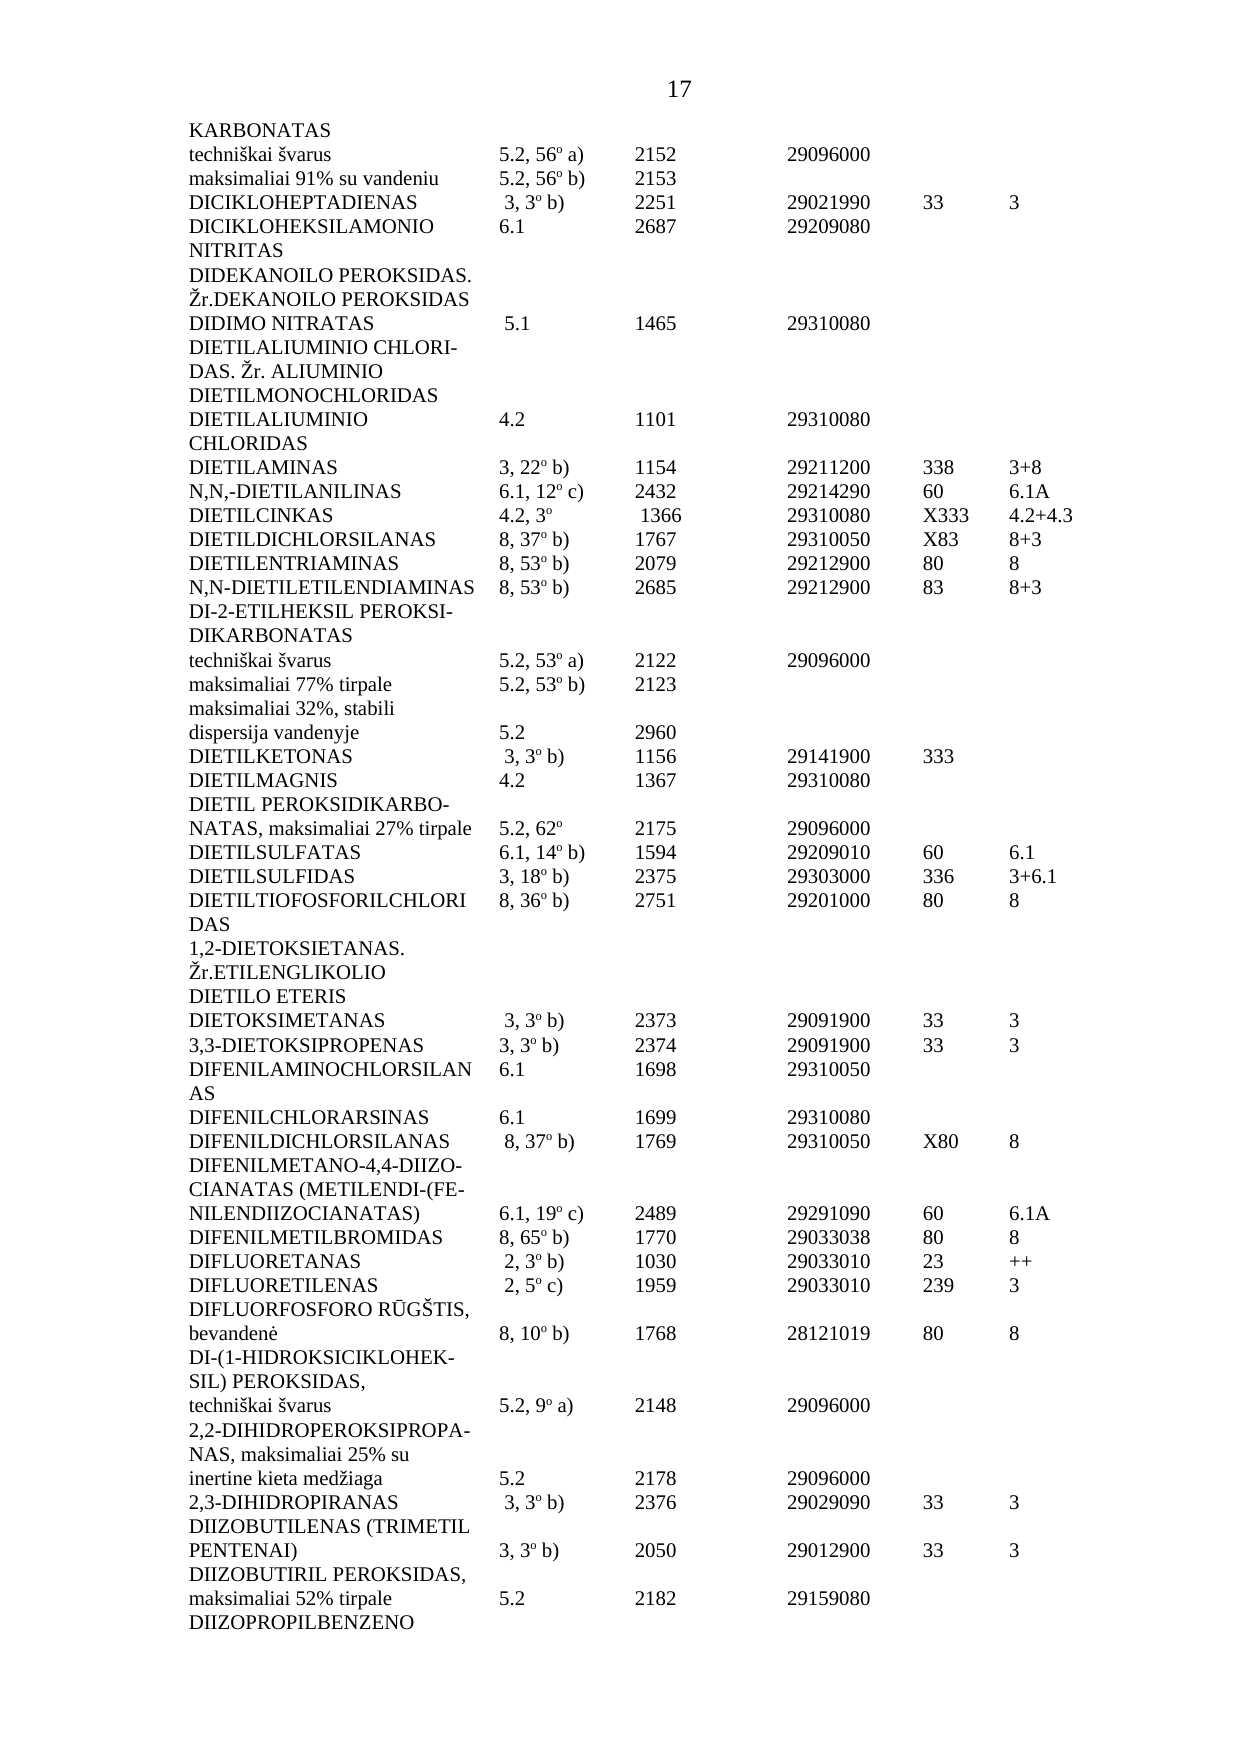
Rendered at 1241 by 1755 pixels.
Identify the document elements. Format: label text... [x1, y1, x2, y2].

table_cell 29096000 [776, 648, 911, 672]
table_cell [1114, 1442, 1181, 1466]
table_cell [776, 1514, 911, 1538]
table_cell 60 [911, 840, 998, 864]
table_cell [1114, 1394, 1181, 1417]
table_cell 3, 3o b) [488, 1009, 623, 1032]
table_cell 1,2-DIETOKSIETANAS. [177, 936, 488, 960]
table_cell [911, 792, 998, 816]
table_cell 8 [998, 888, 1114, 936]
table_cell 29201000 [776, 888, 911, 936]
table_cell DIFENILMETILBROMIDAS [177, 1225, 488, 1249]
table_cell DIFENILDICHLORSILANAS [177, 1129, 488, 1153]
table_cell 2182 [623, 1586, 776, 1610]
table_cell [1114, 190, 1181, 214]
table_cell [488, 984, 623, 1008]
table_cell 2375 [623, 864, 776, 888]
table_cell [623, 960, 776, 984]
table_cell [1114, 503, 1181, 527]
table_cell [911, 768, 998, 792]
table_cell X83 [911, 527, 998, 551]
table_cell DIDEKANOILO PEROKSIDAS. [177, 263, 488, 287]
table_cell 29310080 [776, 407, 911, 455]
table_cell [776, 1442, 911, 1466]
table_cell 80 [911, 1321, 998, 1345]
table_cell [911, 936, 998, 960]
table_cell [998, 1586, 1114, 1610]
table_cell [1114, 624, 1181, 647]
table_cell 2685 [623, 575, 776, 599]
table_cell 2489 [623, 1201, 776, 1225]
table_cell [911, 407, 998, 455]
table_cell [776, 383, 911, 407]
table_cell DI-(1-HIDROKSICIKLOHEK- [177, 1345, 488, 1369]
table_cell [1114, 1297, 1181, 1321]
table_cell [1114, 1562, 1181, 1586]
table_cell [488, 624, 623, 647]
table_cell 29211200 [776, 455, 911, 479]
table_cell 6.1 [488, 1105, 623, 1129]
table_cell [911, 1394, 998, 1417]
table_cell [998, 792, 1114, 816]
table_cell 29291090 [776, 1201, 911, 1225]
table_cell 8, 37o b) [488, 1129, 623, 1153]
table_cell 80 [911, 551, 998, 575]
table_cell [623, 359, 776, 383]
table_cell DIETILALIUMINIO CHLORIDAS [177, 407, 488, 455]
table_cell KARBONATAS [177, 118, 488, 142]
table_cell [1114, 816, 1181, 840]
table_cell 33 [911, 1538, 998, 1562]
table_cell 2178 [623, 1466, 776, 1490]
table_cell 8, 53o b) [488, 575, 623, 599]
table_cell [776, 936, 911, 960]
table_cell [776, 792, 911, 816]
table_cell DIETILTIOFOSFORILCHLORIDAS [177, 888, 488, 936]
table_cell [623, 1297, 776, 1321]
table_cell [1114, 142, 1181, 166]
table_cell 29091900 [776, 1033, 911, 1057]
table_cell DICIKLOHEPTADIENAS [177, 190, 488, 214]
table_cell [1114, 792, 1181, 816]
table_cell ++ [998, 1249, 1114, 1273]
table_cell 6.1 [488, 1057, 623, 1105]
table_cell bevandenė [177, 1321, 488, 1345]
table_cell [623, 263, 776, 287]
table_cell [998, 1514, 1114, 1538]
table_cell [488, 1514, 623, 1538]
table_cell 29033010 [776, 1273, 911, 1297]
table_cell [1114, 696, 1181, 720]
table_cell [998, 1369, 1114, 1393]
table_cell Žr.DEKANOILO PEROKSIDAS [177, 287, 488, 311]
table_cell 1698 [623, 1057, 776, 1105]
table_cell [1114, 1466, 1181, 1490]
table_cell 2148 [623, 1394, 776, 1417]
table_cell 6.1, 14o b) [488, 840, 623, 864]
table_cell [911, 624, 998, 647]
table_cell 2153 [623, 166, 776, 190]
table_cell [1114, 1057, 1181, 1105]
table_cell 60 [911, 1201, 998, 1225]
table_cell 33 [911, 1033, 998, 1057]
table_cell DICIKLOHEKSILAMONIO NITRITAS [177, 214, 488, 262]
table_cell 1154 [623, 455, 776, 479]
table_cell [1114, 720, 1181, 744]
table_cell 8 [998, 1321, 1114, 1345]
table_cell [776, 166, 911, 190]
table_cell [776, 696, 911, 720]
table_cell [911, 960, 998, 984]
table_cell 3 [998, 1490, 1114, 1514]
table_cell 8, 36o b) [488, 888, 623, 936]
table_cell [911, 984, 998, 1008]
table_cell [998, 936, 1114, 960]
table_cell [776, 1297, 911, 1321]
table_cell 239 [911, 1273, 998, 1297]
table_cell [1114, 1586, 1181, 1610]
table_cell [488, 1442, 623, 1466]
table_cell 1768 [623, 1321, 776, 1345]
table_cell [488, 118, 623, 142]
table_cell 2251 [623, 190, 776, 214]
table_cell [911, 1297, 998, 1321]
table_cell 8 [998, 1225, 1114, 1249]
table_cell [776, 287, 911, 311]
table_cell DIIZOBUTIRIL PEROKSIDAS, [177, 1562, 488, 1586]
table_cell [998, 1418, 1114, 1442]
table_cell 3 [998, 1538, 1114, 1562]
table_cell [911, 1369, 998, 1393]
table_cell [488, 1153, 623, 1177]
table_cell [1114, 960, 1181, 984]
table_cell [488, 1418, 623, 1442]
table_cell [1114, 936, 1181, 960]
table_cell [623, 1442, 776, 1466]
table_cell [1114, 1033, 1181, 1057]
table_cell techniškai švarus [177, 1394, 488, 1417]
table_cell 29096000 [776, 1466, 911, 1490]
table_cell 5.2, 56o a) [488, 142, 623, 166]
table_cell 29209010 [776, 840, 911, 864]
table_cell 33 [911, 190, 998, 214]
table_cell [911, 1153, 998, 1177]
table_cell [1114, 1514, 1181, 1538]
table_cell 2374 [623, 1033, 776, 1057]
table_cell [998, 672, 1114, 696]
table_cell [998, 263, 1114, 287]
table_cell 4.2+4.3 [998, 503, 1114, 527]
table_cell DIFENILCHLORARSINAS [177, 1105, 488, 1129]
table_cell [998, 984, 1114, 1008]
table_cell [911, 383, 998, 407]
table_cell [623, 335, 776, 359]
table_cell 3+8 [998, 455, 1114, 479]
table_cell 1367 [623, 768, 776, 792]
table_cell [1114, 383, 1181, 407]
table_cell [776, 335, 911, 359]
table_cell [1114, 479, 1181, 503]
table_cell 2,2-DIHIDROPEROKSIPROPA- [177, 1418, 488, 1442]
table_cell 29033038 [776, 1225, 911, 1249]
table_cell 33 [911, 1490, 998, 1514]
table_cell [911, 1442, 998, 1466]
table_cell [911, 311, 998, 335]
table_cell 2079 [623, 551, 776, 575]
table_cell 338 [911, 455, 998, 479]
table_cell [998, 214, 1114, 262]
table_cell [1114, 527, 1181, 551]
table_cell [1114, 672, 1181, 696]
table_cell 29209080 [776, 214, 911, 262]
table_cell 2687 [623, 214, 776, 262]
table_cell DI-2-ETILHEKSIL PEROKSI- [177, 599, 488, 623]
table_cell 3, 3o b) [488, 1490, 623, 1514]
table_cell DIETOKSIMETANAS [177, 1009, 488, 1032]
table_cell [998, 166, 1114, 190]
table_cell 2122 [623, 648, 776, 672]
table_cell [1114, 1105, 1181, 1129]
table_cell [1114, 1249, 1181, 1273]
table_cell [998, 287, 1114, 311]
table_cell [776, 1418, 911, 1442]
table_cell 33 [911, 1009, 998, 1032]
table_cell [623, 1345, 776, 1369]
table_cell [998, 1057, 1114, 1105]
table_cell 8+3 [998, 527, 1114, 551]
table_cell 5.2, 53o b) [488, 672, 623, 696]
table_cell [488, 936, 623, 960]
table_cell [1114, 599, 1181, 623]
table_cell [488, 1562, 623, 1586]
table_cell [911, 287, 998, 311]
table_cell [1114, 1009, 1181, 1032]
table_cell techniškai švarus [177, 142, 488, 166]
table_cell [911, 118, 998, 142]
table_cell DIETILCINKAS [177, 503, 488, 527]
table_cell 2432 [623, 479, 776, 503]
table_cell maksimaliai 91% su vandeniu [177, 166, 488, 190]
table_cell 5.2, 56o b) [488, 166, 623, 190]
table_cell [998, 599, 1114, 623]
table_cell [488, 792, 623, 816]
table_cell [1114, 1273, 1181, 1297]
table_cell [911, 1562, 998, 1586]
table_cell Žr.ETILENGLIKOLIO [177, 960, 488, 984]
table_cell [1114, 118, 1181, 142]
table_cell 29012900 [776, 1538, 911, 1562]
table_cell [911, 263, 998, 287]
table_cell [488, 335, 623, 359]
table_cell [776, 1562, 911, 1586]
table_cell 29159080 [776, 1586, 911, 1610]
table_cell [623, 1153, 776, 1177]
table_cell [911, 166, 998, 190]
table_cell 2, 5o c) [488, 1273, 623, 1297]
table_cell 29212900 [776, 551, 911, 575]
table_cell [623, 1562, 776, 1586]
table_cell 23 [911, 1249, 998, 1273]
table_cell 2175 [623, 816, 776, 840]
table_cell SIL) PEROKSIDAS, [177, 1369, 488, 1393]
table_cell [998, 1105, 1114, 1129]
table_cell 2152 [623, 142, 776, 166]
table_cell 6.1A [998, 1201, 1114, 1225]
table_cell 8, 53o b) [488, 551, 623, 575]
table_cell [911, 1610, 998, 1634]
table_cell 2,3-DIHIDROPIRANAS [177, 1490, 488, 1514]
table_cell [623, 599, 776, 623]
table_cell [488, 263, 623, 287]
table_cell 2050 [623, 1538, 776, 1562]
table_cell [998, 118, 1114, 142]
table_cell 4.2, 3o [488, 503, 623, 527]
table_cell [488, 1345, 623, 1369]
table_cell [1114, 840, 1181, 864]
table_cell NAS, maksimaliai 25% su [177, 1442, 488, 1466]
table_cell [623, 118, 776, 142]
table_cell [1114, 287, 1181, 311]
table_cell [623, 383, 776, 407]
table_cell [1114, 1177, 1181, 1201]
table_cell [998, 1394, 1114, 1417]
table_cell 6.1 [998, 840, 1114, 864]
table_cell [776, 599, 911, 623]
table_cell [1114, 575, 1181, 599]
table_cell DIIZOBUTILENAS (TRIMETIL [177, 1514, 488, 1538]
table_cell NILENDIIZOCIANATAS) [177, 1201, 488, 1225]
table_cell 28121019 [776, 1321, 911, 1345]
table_cell 4.2 [488, 407, 623, 455]
table_cell 5.2 [488, 1586, 623, 1610]
table_cell 1767 [623, 527, 776, 551]
table_cell 8, 10o b) [488, 1321, 623, 1345]
table_cell [911, 1057, 998, 1105]
table_cell 2123 [623, 672, 776, 696]
table_cell [911, 142, 998, 166]
table_cell 1366 [623, 503, 776, 527]
table_cell [911, 1466, 998, 1490]
table_cell [911, 1177, 998, 1201]
table_cell DIFENILAMINOCHLORSILANAS [177, 1057, 488, 1105]
table_cell 6.1 [488, 214, 623, 262]
table_cell [911, 359, 998, 383]
table_cell 1959 [623, 1273, 776, 1297]
table_cell 29091900 [776, 1009, 911, 1032]
table_cell techniškai švarus [177, 648, 488, 672]
table_cell [998, 768, 1114, 792]
table_cell 29310080 [776, 1105, 911, 1129]
table_cell [911, 672, 998, 696]
table_cell 3 [998, 1033, 1114, 1057]
table_cell [488, 960, 623, 984]
table_cell [623, 1369, 776, 1393]
table_cell 1770 [623, 1225, 776, 1249]
table_cell DIETILKETONAS [177, 744, 488, 768]
table_cell 5.2, 53o a) [488, 648, 623, 672]
table_cell [488, 1297, 623, 1321]
table_cell PENTENAI) [177, 1538, 488, 1562]
table_cell [1114, 311, 1181, 335]
table_cell [776, 960, 911, 984]
table_cell [911, 599, 998, 623]
table_cell DAS. Žr. ALIUMINIO [177, 359, 488, 383]
table_cell [776, 118, 911, 142]
table_cell [1114, 166, 1181, 190]
table_cell 5.2 [488, 720, 623, 744]
table_cell 3+6.1 [998, 864, 1114, 888]
table_cell [776, 1369, 911, 1393]
table_cell DIIZOPROPILBENZENO [177, 1610, 488, 1634]
table_cell 3, 22o b) [488, 455, 623, 479]
table_cell [488, 1177, 623, 1201]
table_cell [998, 648, 1114, 672]
table_cell DIETILSULFATAS [177, 840, 488, 864]
table_cell DIETILMONOCHLORIDAS [177, 383, 488, 407]
table_cell 2751 [623, 888, 776, 936]
table_cell [488, 359, 623, 383]
table_cell [488, 287, 623, 311]
table_cell [1114, 864, 1181, 888]
table_cell [998, 744, 1114, 768]
table_cell [1114, 648, 1181, 672]
table_cell [1114, 1153, 1181, 1177]
table_cell [911, 335, 998, 359]
table_cell 5.2, 62o [488, 816, 623, 840]
table_cell [488, 599, 623, 623]
table_cell 29141900 [776, 744, 911, 768]
table_cell [623, 696, 776, 720]
table_cell [998, 1177, 1114, 1201]
table_cell [911, 1345, 998, 1369]
table_cell [1114, 263, 1181, 287]
table_cell X80 [911, 1129, 998, 1153]
table_cell dispersija vandenyje [177, 720, 488, 744]
table_cell DIFLUORETANAS [177, 1249, 488, 1273]
table_cell [623, 1177, 776, 1201]
table_cell 60 [911, 479, 998, 503]
table_cell [1114, 1201, 1181, 1225]
table_cell 29310050 [776, 527, 911, 551]
table_cell [776, 263, 911, 287]
table_cell [1114, 1610, 1181, 1634]
table_cell DIFLUORFOSFORO RŪGŠTIS, [177, 1297, 488, 1321]
table_cell [776, 672, 911, 696]
table_cell [911, 1418, 998, 1442]
table_cell DIETILMAGNIS [177, 768, 488, 792]
table_cell [998, 359, 1114, 383]
table_cell 29033010 [776, 1249, 911, 1273]
table_cell DIETILALIUMINIO CHLORI- [177, 335, 488, 359]
table_cell 333 [911, 744, 998, 768]
table_cell [776, 1153, 911, 1177]
table_cell [1114, 1538, 1181, 1562]
table_cell [623, 792, 776, 816]
table_cell [1114, 984, 1181, 1008]
table_cell [623, 984, 776, 1008]
table_cell [998, 960, 1114, 984]
table_cell [998, 335, 1114, 359]
table_cell 2376 [623, 1490, 776, 1514]
table_cell 1769 [623, 1129, 776, 1153]
table_cell 6.1, 12o c) [488, 479, 623, 503]
table_cell 29303000 [776, 864, 911, 888]
table_cell DIETILDICHLORSILANAS [177, 527, 488, 551]
table_cell 3, 3o b) [488, 1033, 623, 1057]
table_cell 1594 [623, 840, 776, 864]
table_cell [776, 1610, 911, 1634]
table_cell [1114, 1369, 1181, 1393]
table_cell [1114, 359, 1181, 383]
table_cell 1156 [623, 744, 776, 768]
table_cell [911, 1514, 998, 1538]
table_cell 29310050 [776, 1129, 911, 1153]
table_cell DIDIMO NITRATAS [177, 311, 488, 335]
table_cell 29096000 [776, 142, 911, 166]
table_cell [1114, 1129, 1181, 1153]
table_cell 3, 3o b) [488, 744, 623, 768]
table_cell [998, 1562, 1114, 1586]
table_cell 29096000 [776, 1394, 911, 1417]
table_cell 29029090 [776, 1490, 911, 1514]
table_cell [623, 1514, 776, 1538]
table_cell [488, 1369, 623, 1393]
table_cell [998, 1466, 1114, 1490]
table_cell [776, 720, 911, 744]
table_cell 1465 [623, 311, 776, 335]
table_cell [998, 383, 1114, 407]
table_cell 2960 [623, 720, 776, 744]
table_cell 29310080 [776, 768, 911, 792]
table_cell inertine kieta medžiaga [177, 1466, 488, 1490]
table_cell [911, 816, 998, 840]
table_cell maksimaliai 52% tirpale [177, 1586, 488, 1610]
table_cell [776, 1177, 911, 1201]
table_cell [911, 1586, 998, 1610]
table_cell [998, 407, 1114, 455]
table_cell [1114, 1418, 1181, 1442]
table_cell 80 [911, 1225, 998, 1249]
table_cell [998, 1297, 1114, 1321]
table_cell DIETILENTRIAMINAS [177, 551, 488, 575]
table_cell [623, 1418, 776, 1442]
table_cell 5.2 [488, 1466, 623, 1490]
table_cell 3 [998, 1009, 1114, 1032]
table_cell [776, 359, 911, 383]
table_cell 1699 [623, 1105, 776, 1129]
table_cell [998, 624, 1114, 647]
table_cell 8 [998, 1129, 1114, 1153]
table_cell [1114, 1345, 1181, 1369]
table_cell 3, 18o b) [488, 864, 623, 888]
table_cell [911, 720, 998, 744]
table_cell [776, 624, 911, 647]
table_cell maksimaliai 32%, stabili [177, 696, 488, 720]
table_cell [998, 1610, 1114, 1634]
table_cell [998, 142, 1114, 166]
table_cell 3,3-DIETOKSIPROPENAS [177, 1033, 488, 1057]
table_cell 336 [911, 864, 998, 888]
table_cell 83 [911, 575, 998, 599]
table_cell 1030 [623, 1249, 776, 1273]
table_cell 6.1, 19o c) [488, 1201, 623, 1225]
table_cell 3 [998, 1273, 1114, 1297]
table_cell 4.2 [488, 768, 623, 792]
table_cell [1114, 744, 1181, 768]
table_cell DIETIL PEROKSIDIKARBO- [177, 792, 488, 816]
table_cell 29310080 [776, 311, 911, 335]
table_cell [1114, 1225, 1181, 1249]
table_cell [623, 624, 776, 647]
table_cell [911, 214, 998, 262]
table_cell [776, 1345, 911, 1369]
table_cell [998, 1345, 1114, 1369]
table_cell [488, 1610, 623, 1634]
table_cell N,N-DIETILETILENDIAMINAS [177, 575, 488, 599]
table_cell [1114, 214, 1181, 262]
table_cell [998, 816, 1114, 840]
table_cell [1114, 1321, 1181, 1345]
table_cell DIETILAMINAS [177, 455, 488, 479]
table_cell DIETILO ETERIS [177, 984, 488, 1008]
table_cell DIETILSULFIDAS [177, 864, 488, 888]
table_cell [998, 696, 1114, 720]
table_cell 8+3 [998, 575, 1114, 599]
table_cell 29096000 [776, 816, 911, 840]
table_cell [998, 311, 1114, 335]
table_cell [1114, 455, 1181, 479]
table_cell 1101 [623, 407, 776, 455]
table_cell DIKARBONATAS [177, 624, 488, 647]
table_cell [1114, 551, 1181, 575]
table_cell N,N,-DIETILANILINAS [177, 479, 488, 503]
table_cell 5.2, 9o a) [488, 1394, 623, 1417]
table_cell [1114, 335, 1181, 359]
table_cell 8, 65o b) [488, 1225, 623, 1249]
table_cell NATAS, maksimaliai 27% tirpale [177, 816, 488, 840]
table_cell maksimaliai 77% tirpale [177, 672, 488, 696]
table_cell [1114, 888, 1181, 936]
table_cell [998, 1442, 1114, 1466]
table_cell [911, 696, 998, 720]
table_cell 2, 3o b) [488, 1249, 623, 1273]
table_cell 5.1 [488, 311, 623, 335]
table_cell 3 [998, 190, 1114, 214]
table_cell [623, 287, 776, 311]
table_cell X333 [911, 503, 998, 527]
table_cell 29021990 [776, 190, 911, 214]
table_cell 8, 37o b) [488, 527, 623, 551]
table_cell [776, 984, 911, 1008]
table_cell 29310050 [776, 1057, 911, 1105]
table_cell [998, 720, 1114, 744]
table_cell [623, 1610, 776, 1634]
table_cell 8 [998, 551, 1114, 575]
table_cell 29212900 [776, 575, 911, 599]
table_cell [911, 1105, 998, 1129]
table_cell [623, 936, 776, 960]
table_cell 3, 3o b) [488, 190, 623, 214]
table_cell CIANATAS (METILENDI-(FE- [177, 1177, 488, 1201]
table_cell [998, 1153, 1114, 1177]
table_cell 29214290 [776, 479, 911, 503]
table_cell 2373 [623, 1009, 776, 1032]
table_cell [1114, 407, 1181, 455]
table_cell 3, 3o b) [488, 1538, 623, 1562]
table_cell 80 [911, 888, 998, 936]
table_cell DIFLUORETILENAS [177, 1273, 488, 1297]
table_cell 29310080 [776, 503, 911, 527]
table_cell [1114, 1490, 1181, 1514]
table_cell [488, 696, 623, 720]
table_cell [1114, 768, 1181, 792]
table_cell [911, 648, 998, 672]
table_cell 6.1A [998, 479, 1114, 503]
table_cell DIFENILMETANO-4,4-DIIZO- [177, 1153, 488, 1177]
table_cell [488, 383, 623, 407]
